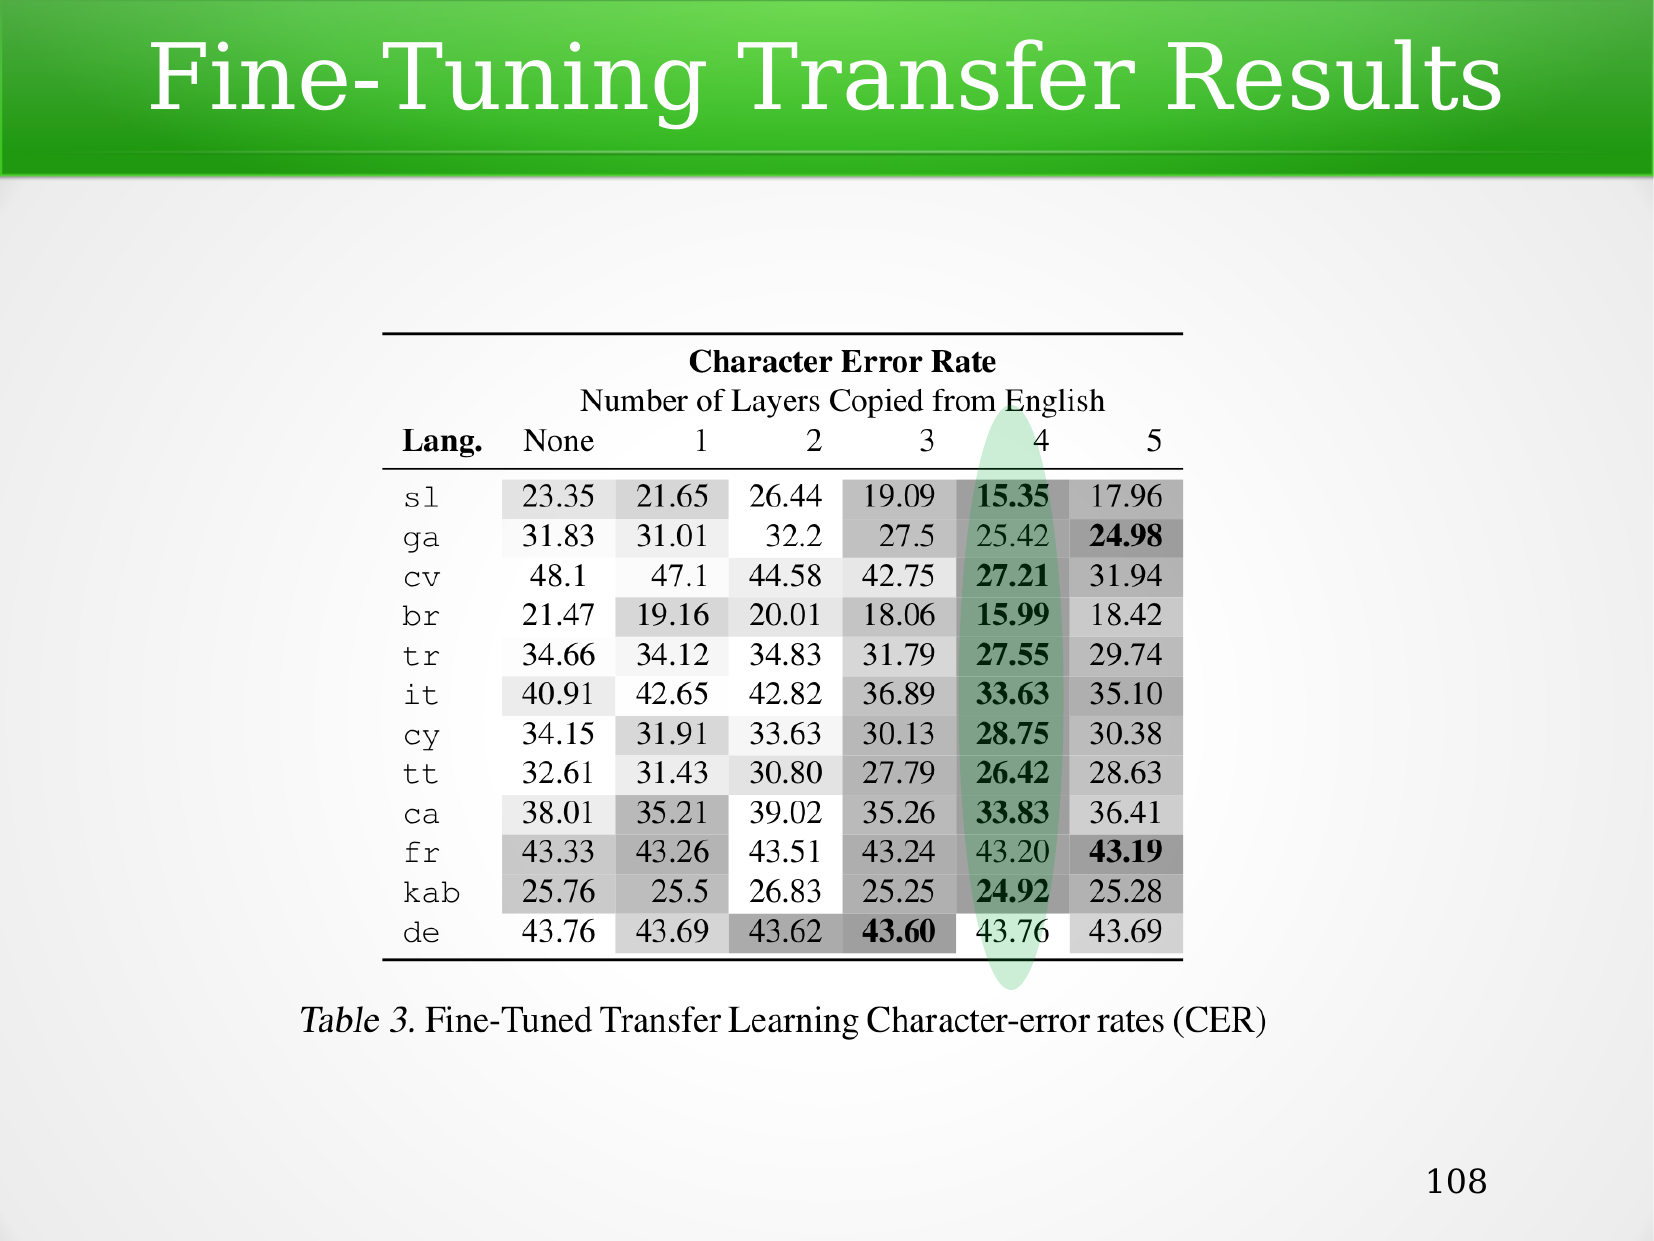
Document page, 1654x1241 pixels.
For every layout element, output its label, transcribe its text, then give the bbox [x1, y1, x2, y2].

title Fine-Tuning Transfer Results [82, 11, 1571, 154]
text_box [958, 404, 1064, 991]
picture [0, 0, 1654, 1241]
